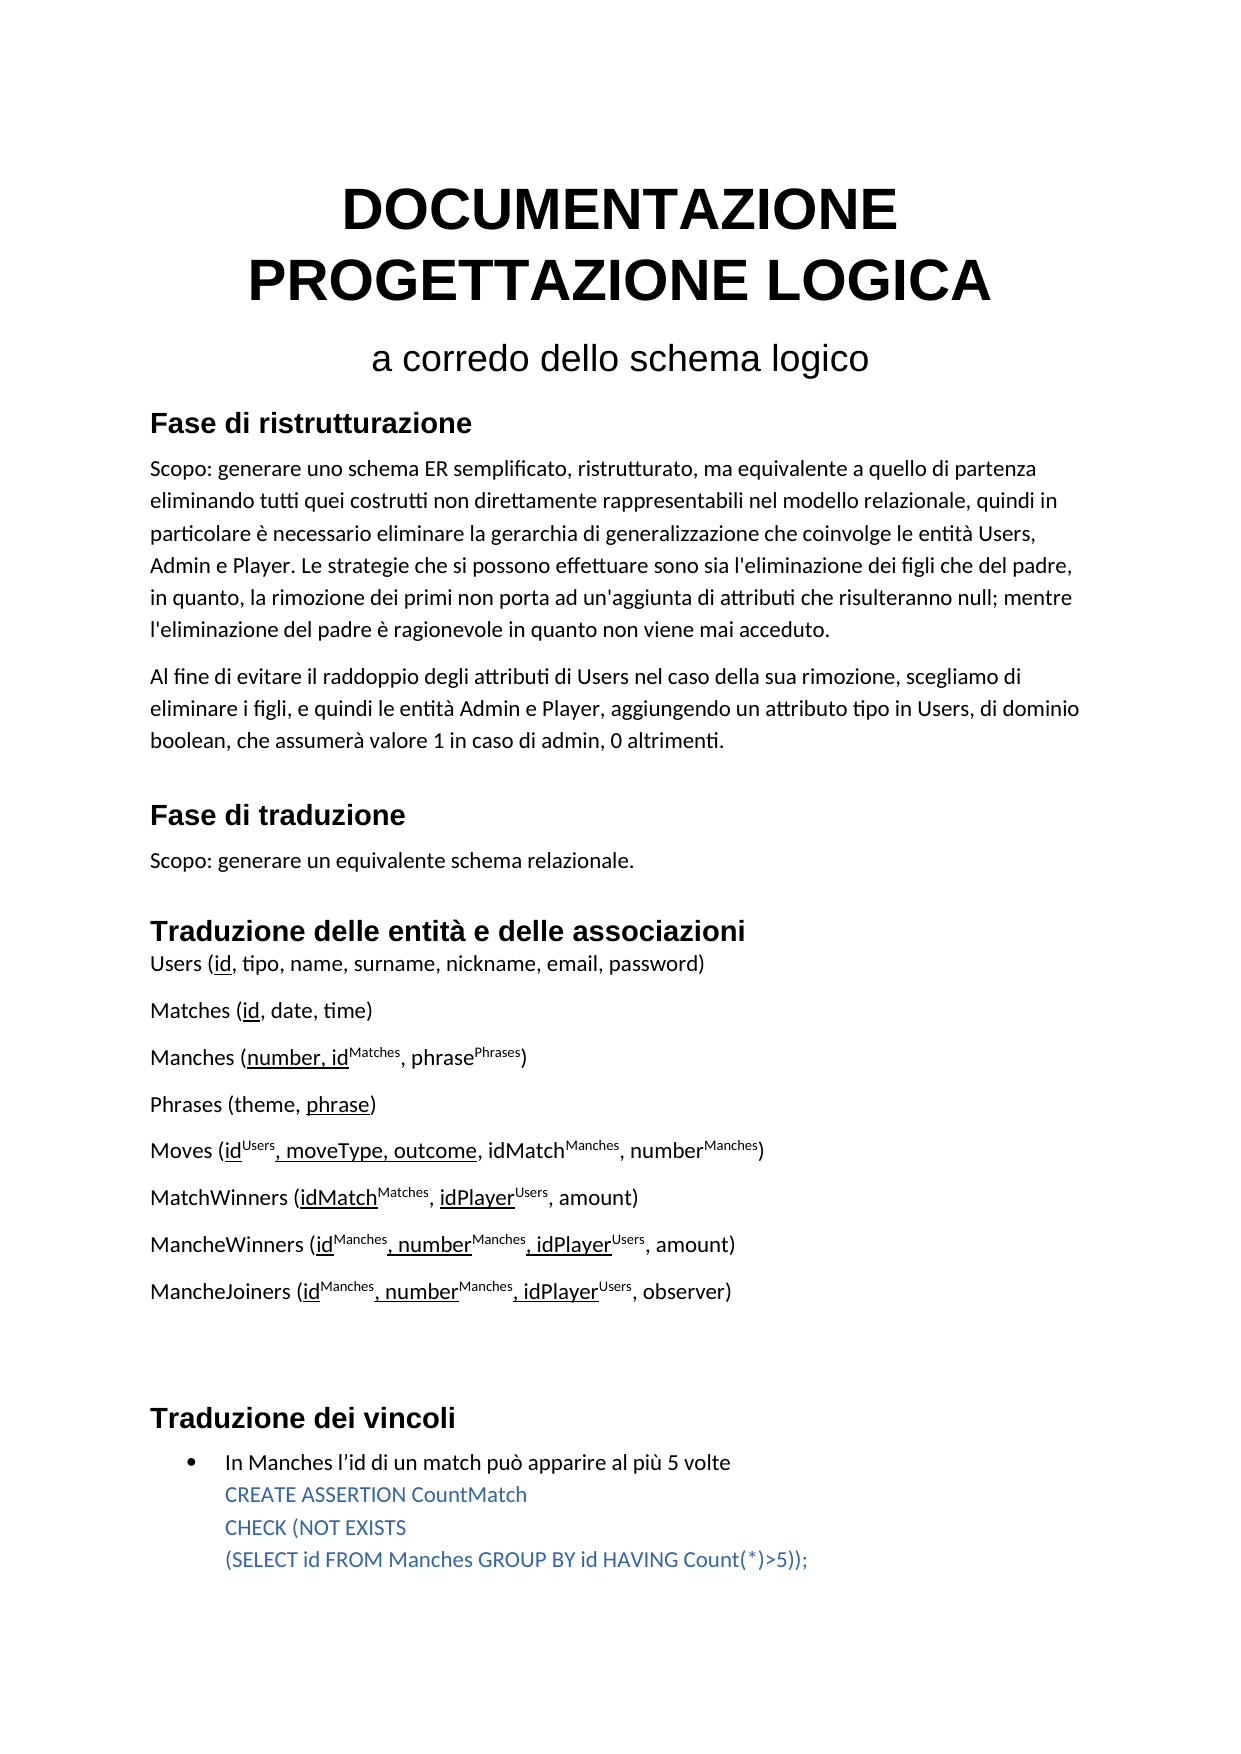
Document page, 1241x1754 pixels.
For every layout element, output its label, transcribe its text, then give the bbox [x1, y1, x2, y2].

text a corredo dello schema logico [150, 336, 1090, 379]
subtitle Fase di traduzione [150, 798, 1090, 832]
text Matches (id, date, time) [150, 996, 1090, 1024]
subtitle Traduzione dei vincoli [150, 1401, 1090, 1434]
text Scopo: generare uno schema ER semplificato, ristrutturato, ma equivalente a quello di partenza eliminando tutti quei costrutti non direttamente rappresentabili nel modello relazionale, quindi in particolare è necessario eliminare la gerarchia di generalizzazione che coinvolge le entità Users, Admin e Player. Le strategie che si possono effettuare sono sia l'eliminazione dei figli che del padre, in quanto, la rimozione dei primi non porta ad un'aggiunta di attributi che risulteranno null; mentre l'eliminazione del padre è ragionevole in quanto non viene mai acceduto. [150, 454, 1090, 643]
list In Manches l’id di un match può apparire al più 5 volte CREATE ASSERTION CountMatch CHECK (NOT EXISTS (SELECT id FROM Manches GROUP BY id HAVING Count(*)>5)); [187, 1448, 1090, 1573]
text MancheWinners (idManches, numberManches, idPlayerUsers, amount) [150, 1230, 1090, 1258]
text MancheJoiners (idManches, numberManches, idPlayerUsers, observer) [150, 1277, 1090, 1305]
subtitle Fase di ristrutturazione [150, 406, 1090, 440]
text Manches (number, idMatches, phrasePhrases) [150, 1043, 1090, 1071]
text MatchWinners (idMatchMatches, idPlayerUsers, amount) [150, 1183, 1090, 1211]
text Moves (idUsers, moveType, outcome, idMatchManches, numberManches) [150, 1137, 1090, 1164]
text Users (id, tipo, name, surname, nickname, email, password) [150, 949, 1090, 977]
text Al fine di evitare il raddoppio degli attributi di Users nel caso della sua rimozione, scegliamo di eliminare i figli, e quindi le entità Admin e Player, aggiungendo un attributo tipo in Users, di dominio boolean, che assumerà valore 1 in caso di admin, 0 altrimenti. [150, 662, 1090, 754]
text Scopo: generare un equivalente schema relazionale. [150, 846, 1090, 874]
text Phrases (theme, phrase) [150, 1090, 1090, 1118]
text DOCUMENTAZIONE PROGETTAZIONE LOGICA [150, 175, 1090, 313]
subtitle Traduzione delle entità e delle associazioni [150, 914, 1090, 947]
